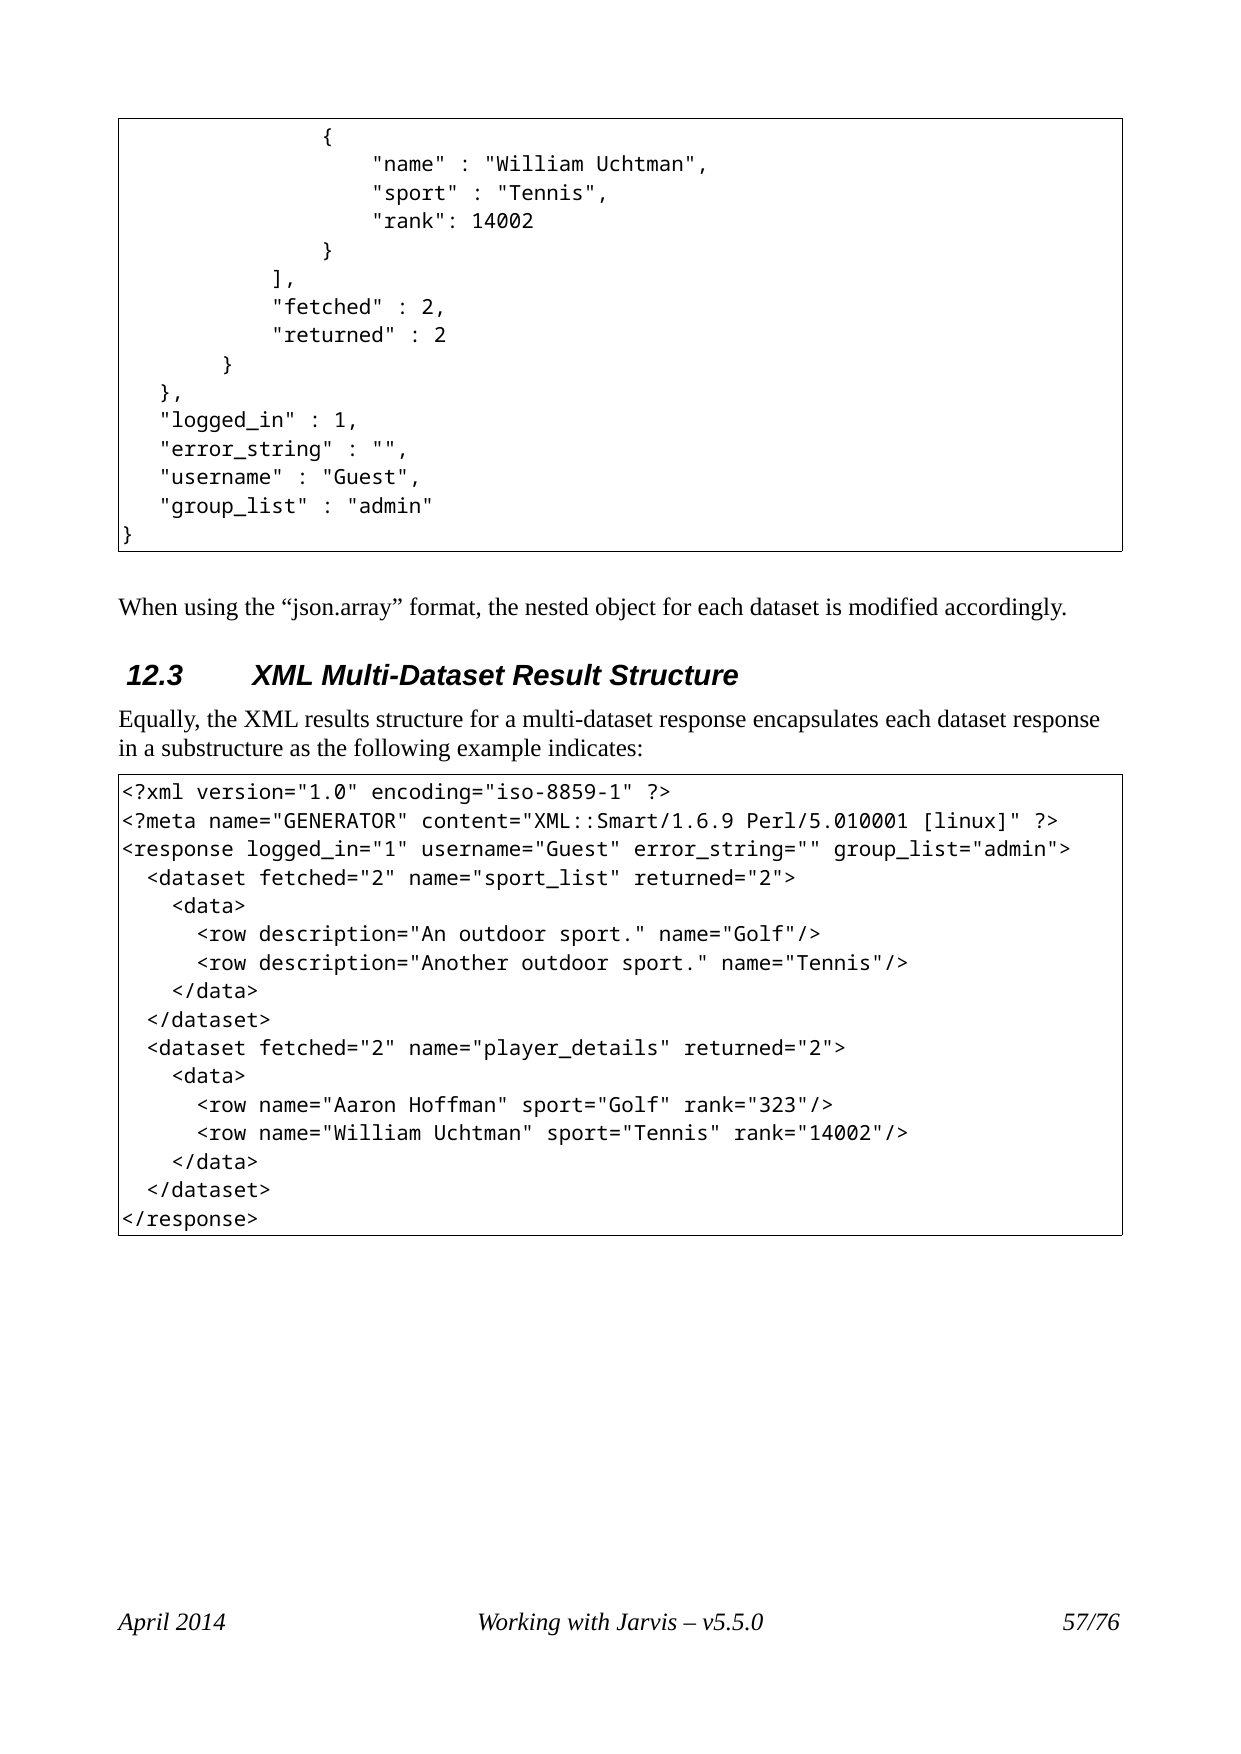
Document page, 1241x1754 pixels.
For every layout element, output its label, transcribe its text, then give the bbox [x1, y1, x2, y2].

text { [119, 119, 1122, 147]
text <row description="Another outdoor sport." name="Tennis"/> [119, 945, 1122, 973]
text "rank": 14002 [119, 203, 1122, 232]
text <response logged_in="1" username="Guest" error_string="" group_list="admin"> [119, 831, 1122, 859]
text "group_list" : "admin" [119, 488, 1122, 516]
text <row description="An outdoor sport." name="Golf"/> [119, 916, 1122, 945]
text "name" : "William Uchtman", [119, 147, 1122, 175]
text "logged_in" : 1, [119, 402, 1122, 431]
text <?meta name="GENERATOR" content="XML::Smart/1.6.9 Perl/5.010001 [linux]" ?> [119, 803, 1122, 831]
text } [119, 346, 1122, 374]
text "fetched" : 2, [119, 289, 1122, 317]
text <row name="William Uchtman" sport="Tennis" rank="14002"/> [119, 1116, 1122, 1144]
text } [119, 232, 1122, 260]
text </response> [119, 1201, 1122, 1235]
text <data> [119, 1059, 1122, 1087]
text <dataset fetched="2" name="sport_list" returned="2"> [119, 859, 1122, 888]
text <data> [119, 888, 1122, 916]
text </dataset> [119, 1172, 1122, 1201]
text } [119, 516, 1122, 551]
text <row name="Aaron Hoffman" sport="Golf" rank="323"/> [119, 1087, 1122, 1116]
text "sport" : "Tennis", [119, 175, 1122, 203]
text "error_string" : "", [119, 431, 1122, 459]
text </data> [119, 973, 1122, 1002]
text </dataset> [119, 1002, 1122, 1030]
text }, [119, 374, 1122, 402]
text When using the “json.array” format, the nested object for each dataset is modified accordingly. [118, 592, 1122, 621]
text </data> [119, 1144, 1122, 1172]
text <?xml version="1.0" encoding="iso-8859-1" ?> [119, 775, 1122, 803]
text Equally, the XML results structure for a multi-dataset response encapsulates each dataset response in a substructure as the following example indicates: [118, 704, 1122, 762]
text ], [119, 260, 1122, 289]
text "returned" : 2 [119, 317, 1122, 346]
text "username" : "Guest", [119, 459, 1122, 488]
subtitle XML Multi-Dataset Result Structure [118, 658, 1122, 692]
text <dataset fetched="2" name="player_details" returned="2"> [119, 1030, 1122, 1059]
